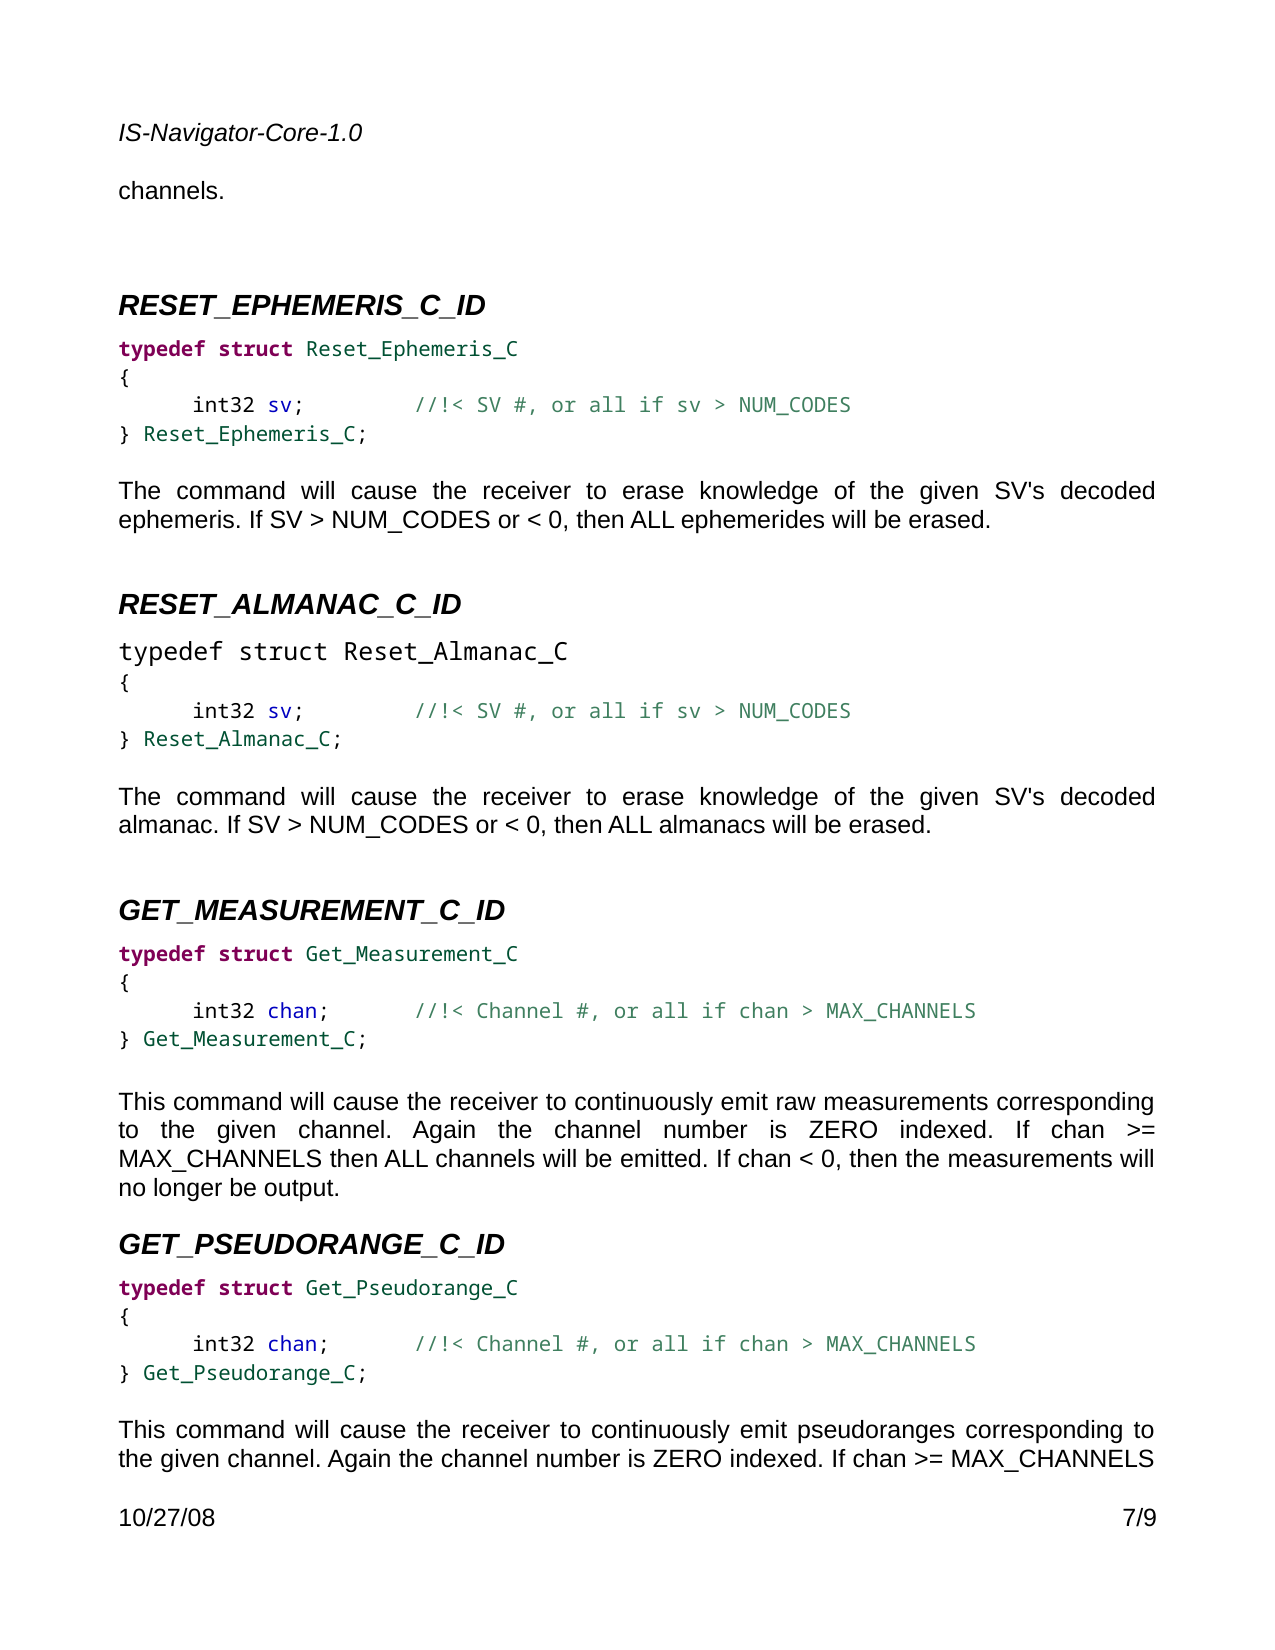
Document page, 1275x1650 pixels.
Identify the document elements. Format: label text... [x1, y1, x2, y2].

text int32 sv; //!< SV #, or all if sv > NUM_CODES [118, 391, 1157, 419]
text { [118, 1301, 1157, 1329]
text typedef struct Get_Pseudorange_C [118, 1273, 1157, 1301]
text } Reset_Almanac_C; [118, 724, 1157, 753]
text } Get_Pseudorange_C; [118, 1358, 1157, 1386]
text { [118, 967, 1157, 996]
text channels. [118, 176, 1157, 205]
text The command will cause the receiver to erase knowledge of the given SV's decoded ephemeris. If SV > NUM_CODES or < 0, then ALL ephemerides will be erased. [118, 476, 1157, 534]
subtitle GET_PSEUDORANGE_C_ID [118, 1227, 1157, 1260]
text } Get_Measurement_C; [118, 1024, 1157, 1053]
text The command will cause the receiver to erase knowledge of the given SV's decoded almanac. If SV > NUM_CODES or < 0, then ALL almanacs will be erased. [118, 782, 1157, 839]
text { [118, 667, 1157, 696]
subtitle RESET_EPHEMERIS_C_ID [118, 288, 1157, 321]
subtitle GET_MEASUREMENT_C_ID [118, 893, 1157, 926]
text { [118, 362, 1157, 391]
text int32 chan; //!< Channel #, or all if chan > MAX_CHANNELS [118, 996, 1157, 1024]
text } Reset_Ephemeris_C; [118, 419, 1157, 447]
text This command will cause the receiver to continuously emit raw measurements corresponding to the given channel. Again the channel number is ZERO indexed. If chan >= MAX_CHANNELS then ALL channels will be emitted. If chan < 0, then the measurements will no longer be output. [118, 1087, 1157, 1202]
text int32 sv; //!< SV #, or all if sv > NUM_CODES [118, 696, 1157, 724]
text This command will cause the receiver to continuously emit pseudoranges corresponding to the given channel. Again the channel number is ZERO indexed. If chan >= MAX_CHANNELS [118, 1415, 1157, 1472]
text typedef struct Reset_Ephemeris_C [118, 334, 1157, 362]
subtitle RESET_ALMANAC_C_ID [118, 587, 1157, 621]
text typedef struct Get_Measurement_C [118, 939, 1157, 967]
text typedef struct Reset_Almanac_C [118, 633, 1157, 667]
text int32 chan; //!< Channel #, or all if chan > MAX_CHANNELS [118, 1329, 1157, 1358]
